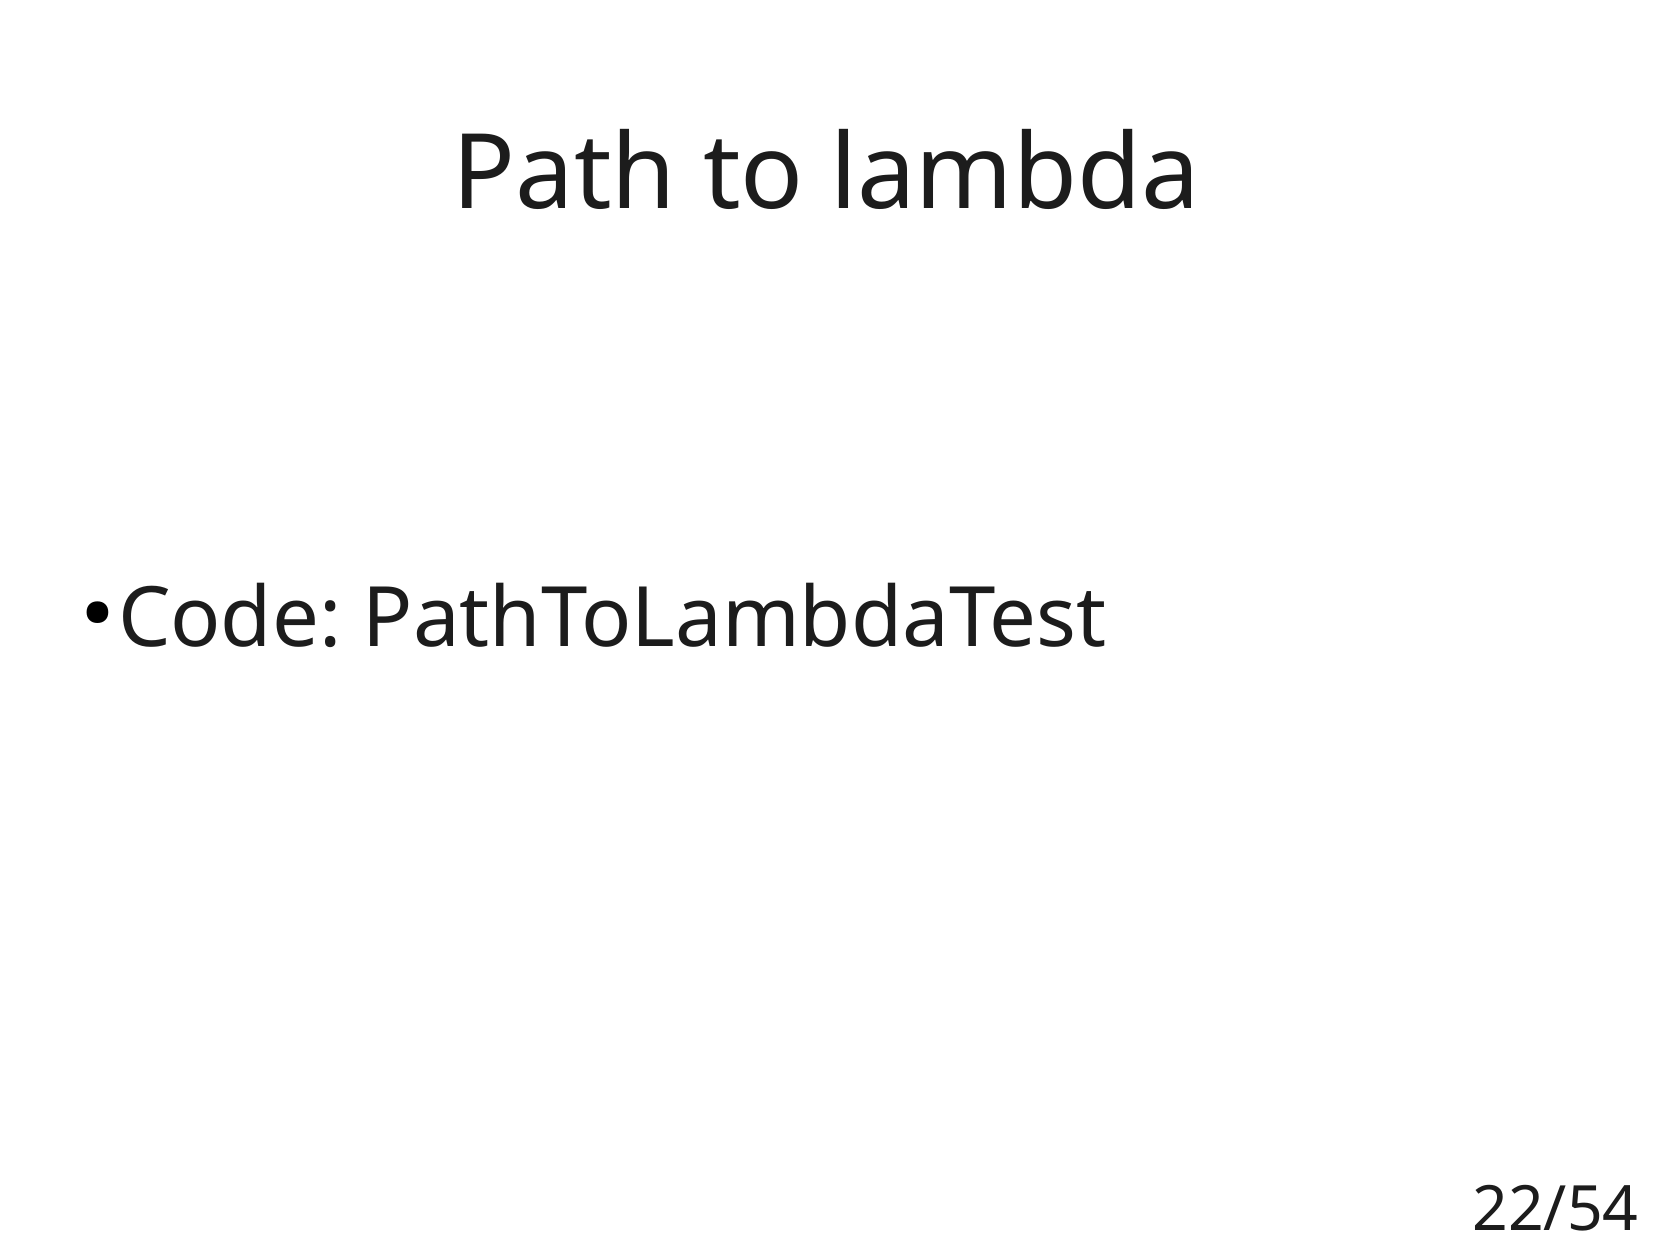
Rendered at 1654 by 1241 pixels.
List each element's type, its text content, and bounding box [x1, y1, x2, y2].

text_box <numer>/54 [1071, 1155, 1654, 1241]
subtitle Code: PathToLambdaTest [82, 290, 1571, 1109]
title Path to lambda [82, 64, 1571, 272]
